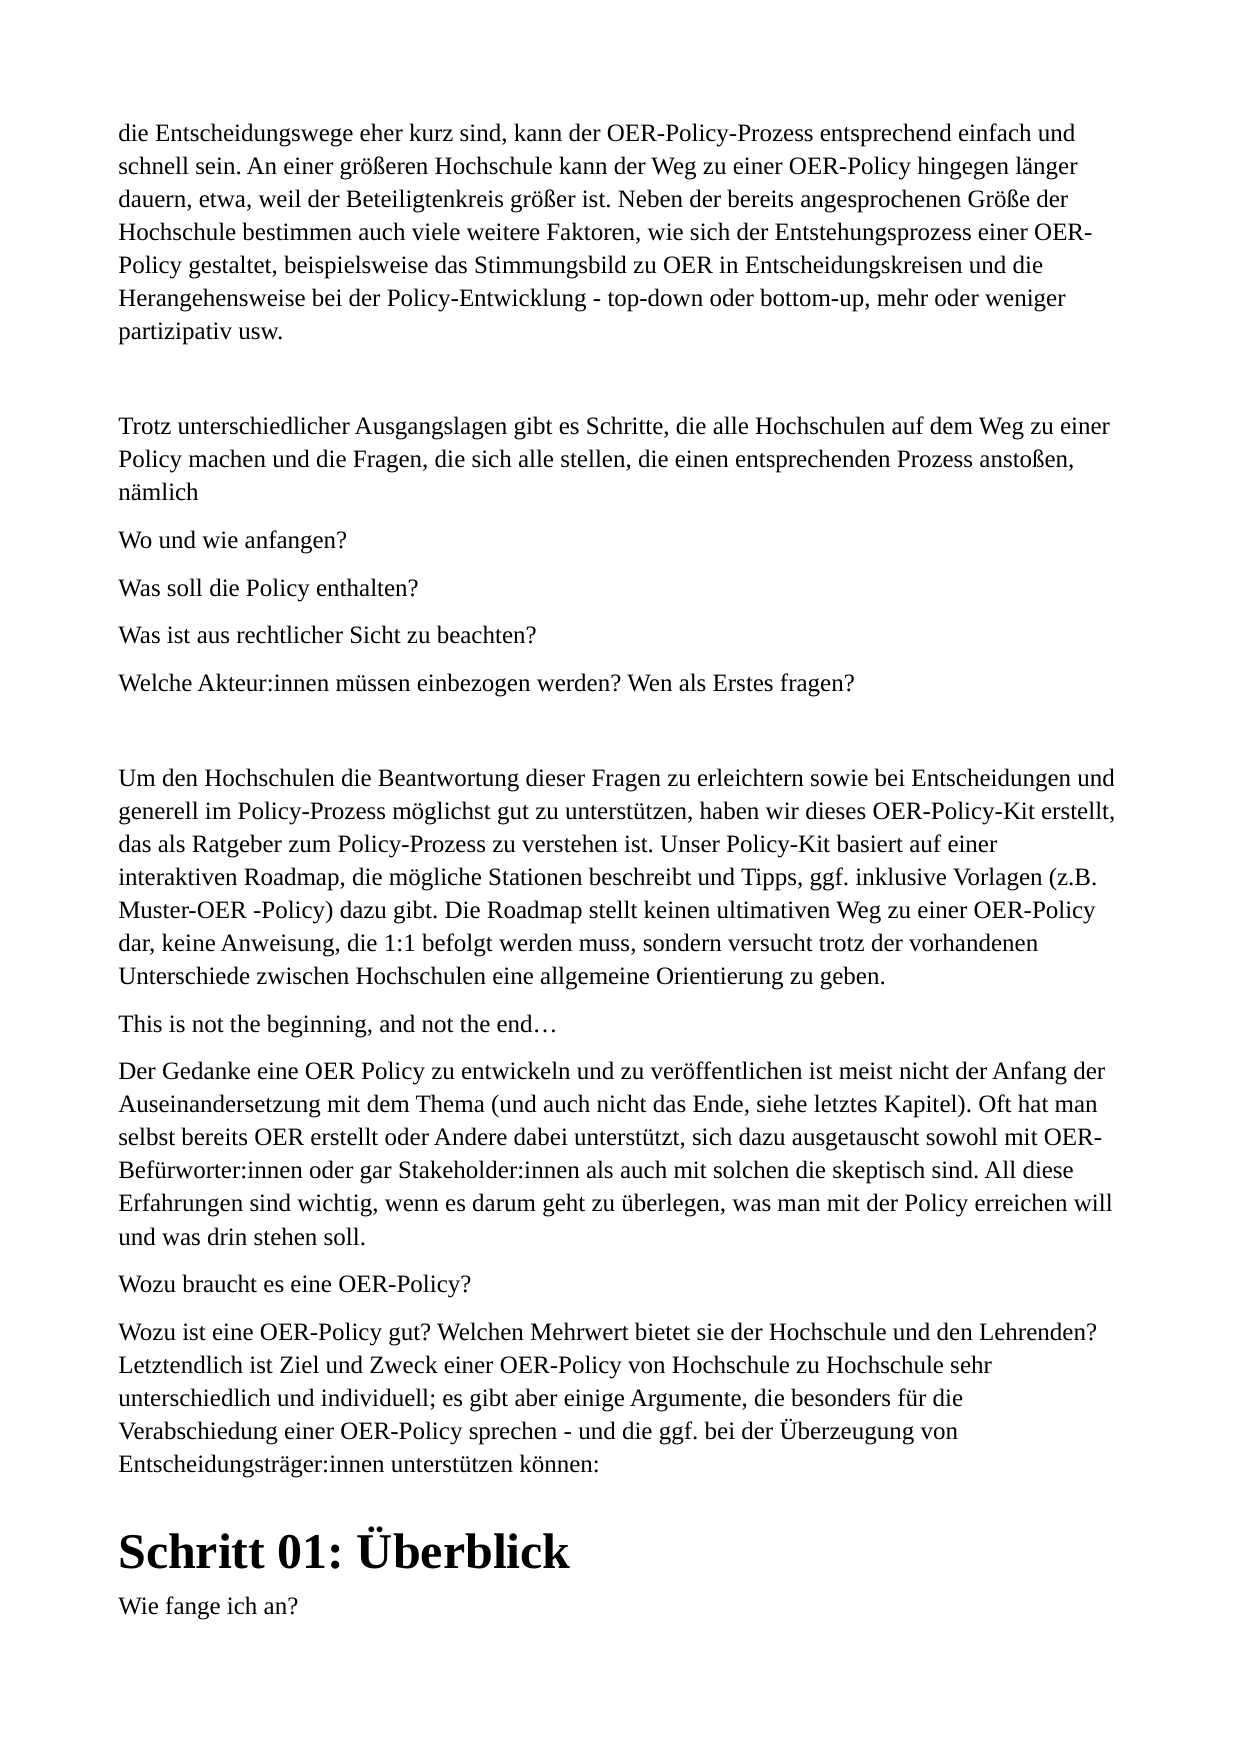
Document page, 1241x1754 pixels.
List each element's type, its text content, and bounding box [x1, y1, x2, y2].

text Wozu braucht es eine OER-Policy? [118, 1269, 1122, 1298]
text Der Gedanke eine OER Policy zu entwickeln und zu veröffentlichen ist meist nicht der Anfang der Auseinandersetzung mit dem Thema (und auch nicht das Ende, siehe letztes Kapitel). Oft hat man selbst bereits OER erstellt oder Andere dabei unterstützt, sich dazu ausgetauscht sowohl mit OER-Befürworter:innen oder gar Stakeholder:innen als auch mit solchen die skeptisch sind. All diese Erfahrungen sind wichtig, wenn es darum geht zu überlegen, was man mit der Policy erreichen will und was drin stehen soll. [118, 1056, 1122, 1250]
text Was ist aus rechtlicher Sicht zu beachten? [118, 620, 1122, 649]
text This is not the beginning, and not the end… [118, 1009, 1122, 1038]
text Welche Akteur:innen müssen einbezogen werden? Wen als Erstes fragen? [118, 668, 1122, 697]
text die Entscheidungswege eher kurz sind, kann der OER-Policy-Prozess entsprechend einfach und schnell sein. An einer größeren Hochschule kann der Weg zu einer OER-Policy hingegen länger dauern, etwa, weil der Beteiligtenkreis größer ist. Neben der bereits angesprochenen Größe der Hochschule bestimmen auch viele weitere Faktoren, wie sich der Entstehungsprozess einer OER-Policy gestaltet, beispielsweise das Stimmungsbild zu OER in Entscheidungskreisen und die Herangehensweise bei der Policy-Entwicklung - top-down oder bottom-up, mehr oder weniger partizipativ usw. [118, 118, 1122, 345]
subtitle Schritt 01: Überblick [118, 1521, 1122, 1579]
text Um den Hochschulen die Beantwortung dieser Fragen zu erleichtern sowie bei Entscheidungen und generell im Policy-Prozess möglichst gut zu unterstützen, haben wir dieses OER-Policy-Kit erstellt, das als Ratgeber zum Policy-Prozess zu verstehen ist. Unser Policy-Kit basiert auf einer interaktiven Roadmap, die mögliche Stationen beschreibt und Tipps, ggf. inklusive Vorlagen (z.B. Muster-OER -Policy) dazu gibt. Die Roadmap stellt keinen ultimativen Weg zu einer OER-Policy dar, keine Anweisung, die 1:1 befolgt werden muss, sondern versucht trotz der vorhandenen Unterschiede zwischen Hochschulen eine allgemeine Orientierung zu geben. [118, 763, 1122, 990]
text Wo und wie anfangen? [118, 525, 1122, 554]
text Trotz unterschiedlicher Ausgangslagen gibt es Schritte, die alle Hochschulen auf dem Weg zu einer Policy machen und die Fragen, die sich alle stellen, die einen entsprechenden Prozess anstoßen, nämlich [118, 411, 1122, 506]
text Was soll die Policy enthalten? [118, 573, 1122, 601]
text Wie fange ich an? [118, 1591, 1122, 1620]
text Wozu ist eine OER-Policy gut? Welchen Mehrwert bietet sie der Hochschule und den Lehrenden? Letztendlich ist Ziel und Zweck einer OER-Policy von Hochschule zu Hochschule sehr unterschiedlich und individuell; es gibt aber einige Argumente, die besonders für die Verabschiedung einer OER-Policy sprechen - und die ggf. bei der Überzeugung von Entscheidungsträger:innen unterstützen können: [118, 1317, 1122, 1478]
